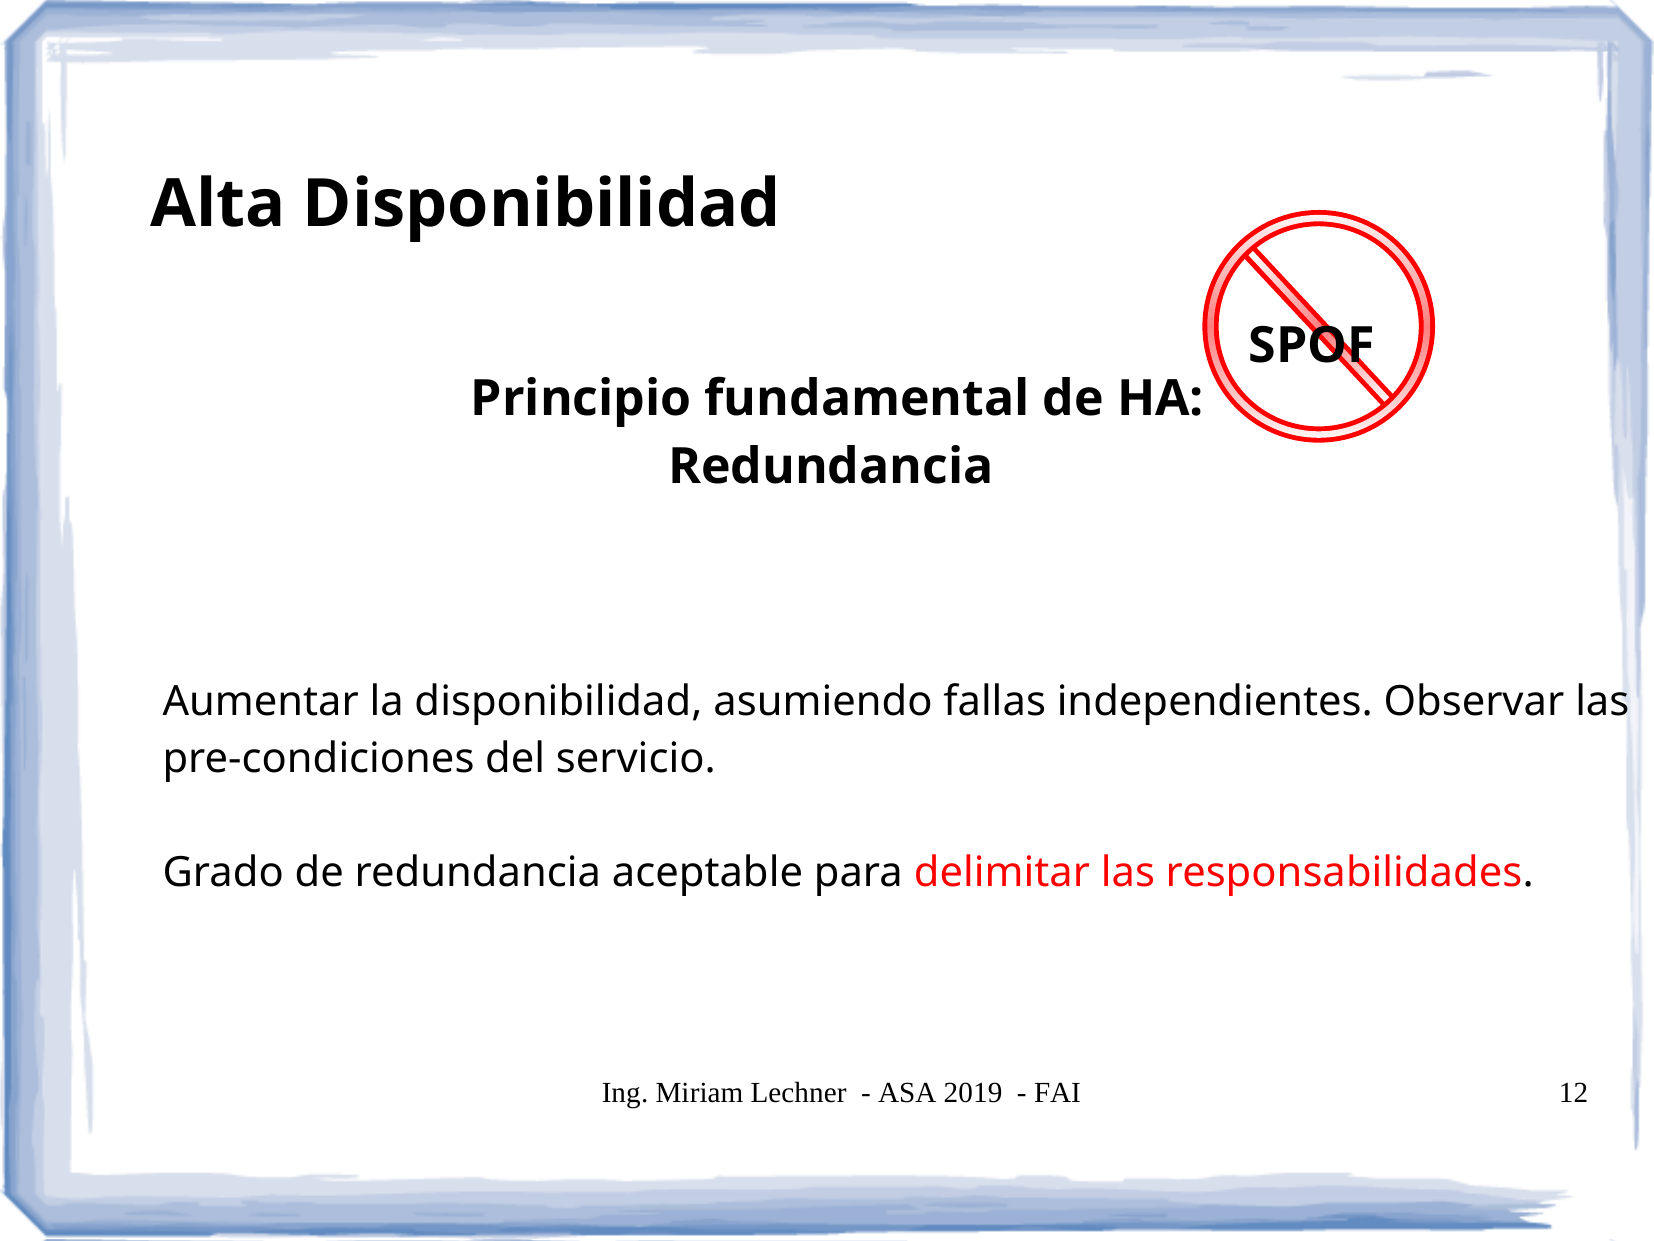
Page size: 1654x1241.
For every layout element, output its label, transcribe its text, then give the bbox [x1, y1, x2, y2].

picture [0, 0, 1654, 1241]
text_box Alta Disponibilidad [135, 147, 773, 250]
text_box Aumentar la disponibilidad, asumiendo fallas independientes. Observar las pre-condiciones del servicio. Grado de redundancia aceptable para delimitar las responsabilidades. [147, 549, 1559, 1063]
text_box Principio fundamental de HA: Redundancia [456, 354, 1335, 480]
text_box SPOF [1234, 301, 1403, 372]
